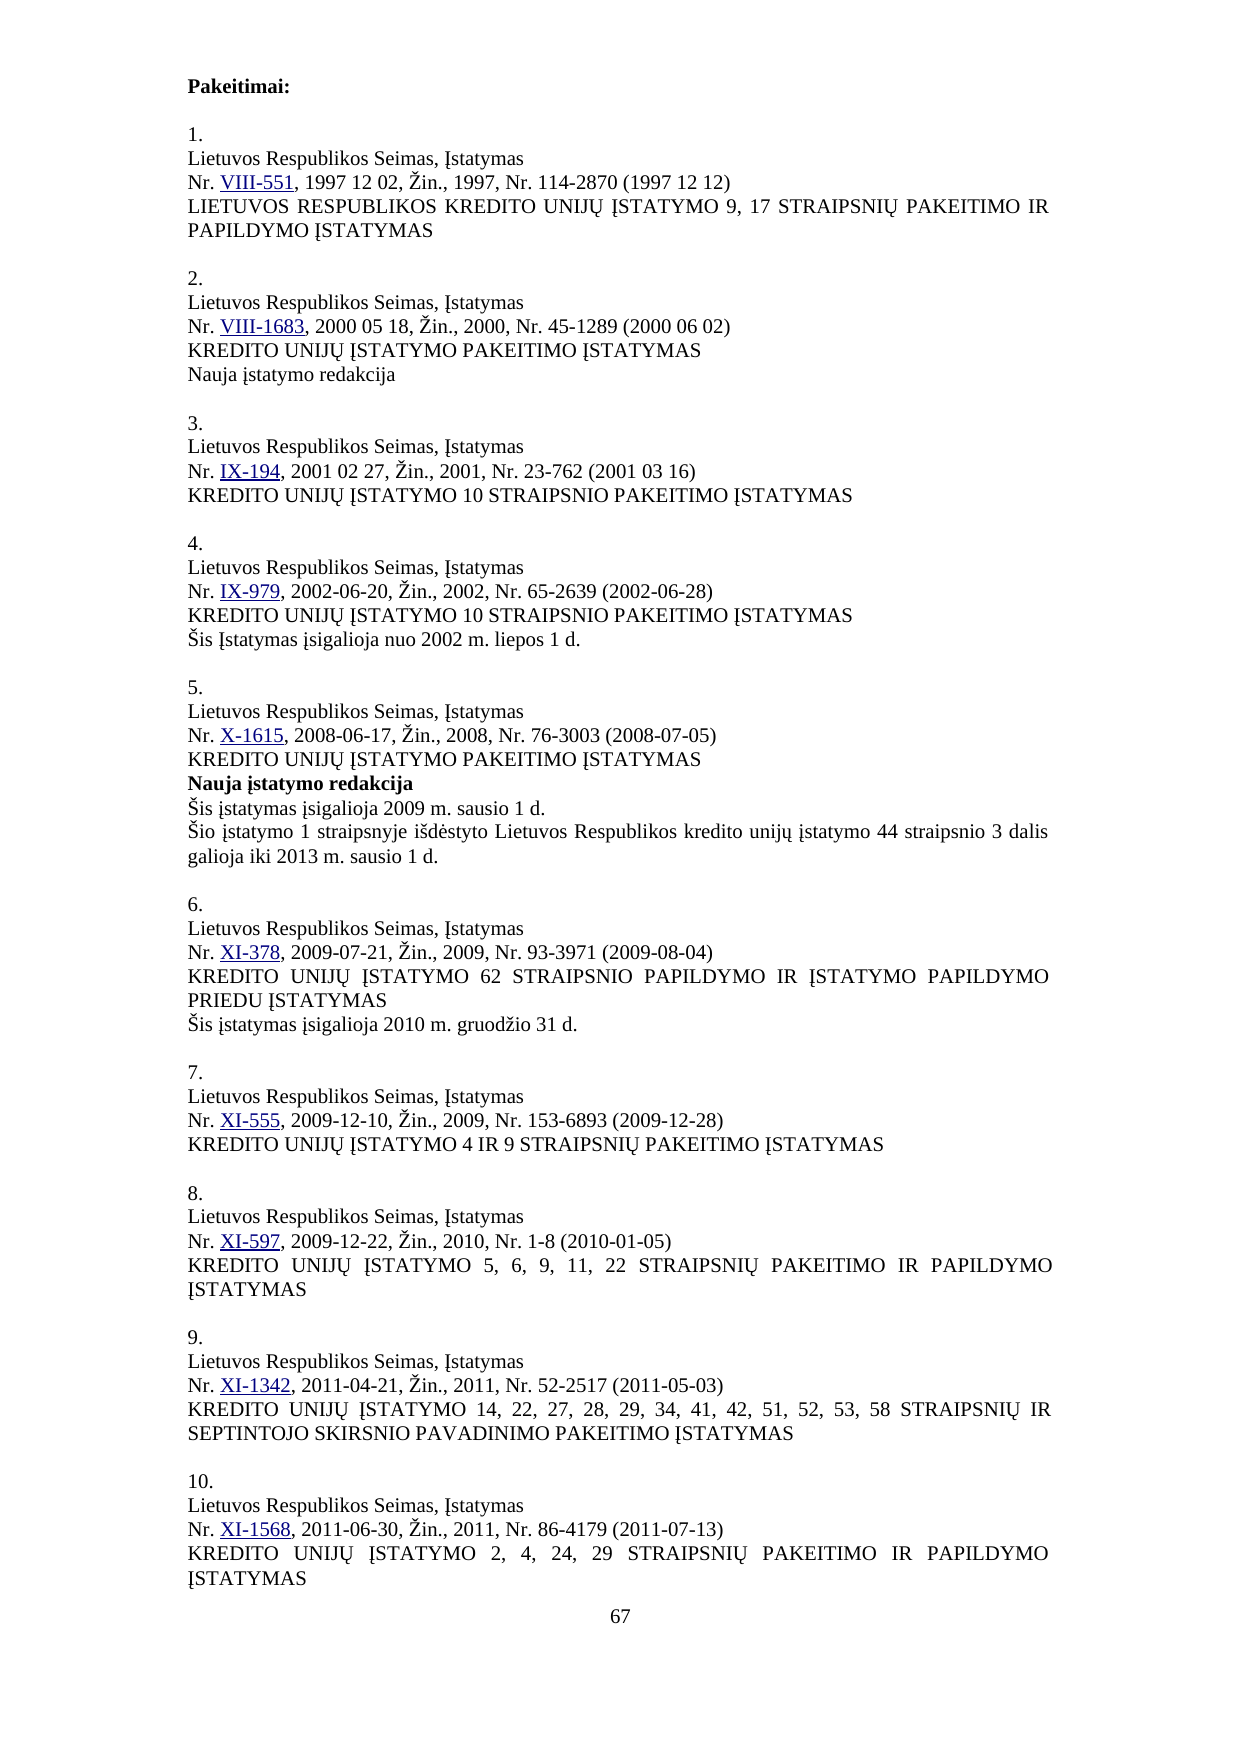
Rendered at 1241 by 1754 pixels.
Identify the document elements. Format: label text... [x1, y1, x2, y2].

text Nr. IX-194, 2001 02 27, Žin., 2001, Nr. 23-762 (2001 03 16) [187, 458, 1050, 483]
text KREDITO UNIJŲ ĮSTATYMO 5, 6, 9, 11, 22 STRAIPSNIŲ PAKEITIMO IR PAPILDYMO ĮSTATYMAS [187, 1253, 1053, 1301]
text KREDITO UNIJŲ ĮSTATYMO 62 STRAIPSNIO PAPILDYMO IR ĮSTATYMO PAPILDYMO PRIEDU ĮSTATYMAS [187, 964, 1050, 1012]
text 10. [187, 1469, 1050, 1493]
text KREDITO UNIJŲ ĮSTATYMO 4 IR 9 STRAIPSNIŲ PAKEITIMO ĮSTATYMAS [187, 1132, 1050, 1156]
text KREDITO UNIJŲ ĮSTATYMO PAKEITIMO ĮSTATYMAS [187, 747, 1050, 771]
text 9. [187, 1325, 1053, 1349]
text Nauja įstatymo redakcija [187, 771, 1050, 795]
text 3. [187, 410, 1050, 434]
text Lietuvos Respublikos Seimas, Įstatymas [187, 1084, 1050, 1108]
text Lietuvos Respublikos Seimas, Įstatymas [187, 555, 1050, 579]
text 7. [187, 1060, 1050, 1084]
text Nr. X-1615, 2008-06-17, Žin., 2008, Nr. 76-3003 (2008-07-05) [187, 723, 1050, 747]
text 5. [187, 675, 1050, 699]
text 1. [187, 122, 1050, 146]
text Nr. VIII-1683, 2000 05 18, Žin., 2000, Nr. 45-1289 (2000 06 02) [187, 314, 1050, 338]
text Lietuvos Respublikos Seimas, Įstatymas [187, 916, 1050, 940]
text Šis įstatymas įsigalioja 2010 m. gruodžio 31 d. [187, 1012, 1050, 1036]
text Nauja įstatymo redakcija [187, 362, 1050, 386]
text Nr. XI-378, 2009-07-21, Žin., 2009, Nr. 93-3971 (2009-08-04) [187, 940, 1050, 964]
text KREDITO UNIJŲ ĮSTATYMO 14, 22, 27, 28, 29, 34, 41, 42, 51, 52, 53, 58 STRAIPSNIŲ IR SEPTINTOJO SKIRSNIO PAVADINIMO PAKEITIMO ĮSTATYMAS [187, 1397, 1053, 1445]
text LIETUVOS RESPUBLIKOS KREDITO UNIJŲ ĮSTATYMO 9, 17 STRAIPSNIŲ PAKEITIMO IR PAPILDYMO ĮSTATYMAS [187, 194, 1050, 242]
text Šis Įstatymas įsigalioja nuo 2002 m. liepos 1 d. [187, 627, 1050, 651]
text Lietuvos Respublikos Seimas, Įstatymas [187, 1349, 1053, 1373]
text KREDITO UNIJŲ ĮSTATYMO 10 STRAIPSNIO PAKEITIMO ĮSTATYMAS [187, 483, 1050, 507]
text Nr. VIII-551, 1997 12 02, Žin., 1997, Nr. 114-2870 (1997 12 12) [187, 170, 1050, 194]
text KREDITO UNIJŲ ĮSTATYMO PAKEITIMO ĮSTATYMAS [187, 338, 1050, 362]
text Nr. IX-979, 2002-06-20, Žin., 2002, Nr. 65-2639 (2002-06-28) [187, 579, 1050, 603]
text Lietuvos Respublikos Seimas, Įstatymas [187, 434, 1050, 458]
text Nr. XI-1342, 2011-04-21, Žin., 2011, Nr. 52-2517 (2011-05-03) [187, 1373, 1053, 1397]
text Nr. XI-555, 2009-12-10, Žin., 2009, Nr. 153-6893 (2009-12-28) [187, 1108, 1050, 1132]
text Lietuvos Respublikos Seimas, Įstatymas [187, 699, 1050, 723]
text Šis įstatymas įsigalioja 2009 m. sausio 1 d. [187, 795, 1050, 819]
text 8. [187, 1180, 1053, 1204]
text KREDITO UNIJŲ ĮSTATYMO 10 STRAIPSNIO PAKEITIMO ĮSTATYMAS [187, 603, 1050, 627]
text KREDITO UNIJŲ ĮSTATYMO 2, 4, 24, 29 STRAIPSNIŲ PAKEITIMO IR PAPILDYMO ĮSTATYMAS [187, 1541, 1050, 1589]
text 6. [187, 892, 1050, 916]
text Nr. XI-1568, 2011-06-30, Žin., 2011, Nr. 86-4179 (2011-07-13) [187, 1517, 1050, 1541]
text Lietuvos Respublikos Seimas, Įstatymas [187, 146, 1050, 170]
text 2. [187, 266, 1050, 290]
text Lietuvos Respublikos Seimas, Įstatymas [187, 1493, 1050, 1517]
text 4. [187, 531, 1050, 555]
text Šio įstatymo 1 straipsnyje išdėstyto Lietuvos Respublikos kredito unijų įstatymo 44 straipsnio 3 dalis galioja iki 2013 m. sausio 1 d. [187, 819, 1050, 868]
text Lietuvos Respublikos Seimas, Įstatymas [187, 290, 1050, 314]
text Lietuvos Respublikos Seimas, Įstatymas [187, 1204, 1053, 1228]
text Pakeitimai: [187, 73, 1050, 98]
text Nr. XI-597, 2009-12-22, Žin., 2010, Nr. 1-8 (2010-01-05) [187, 1228, 1053, 1253]
